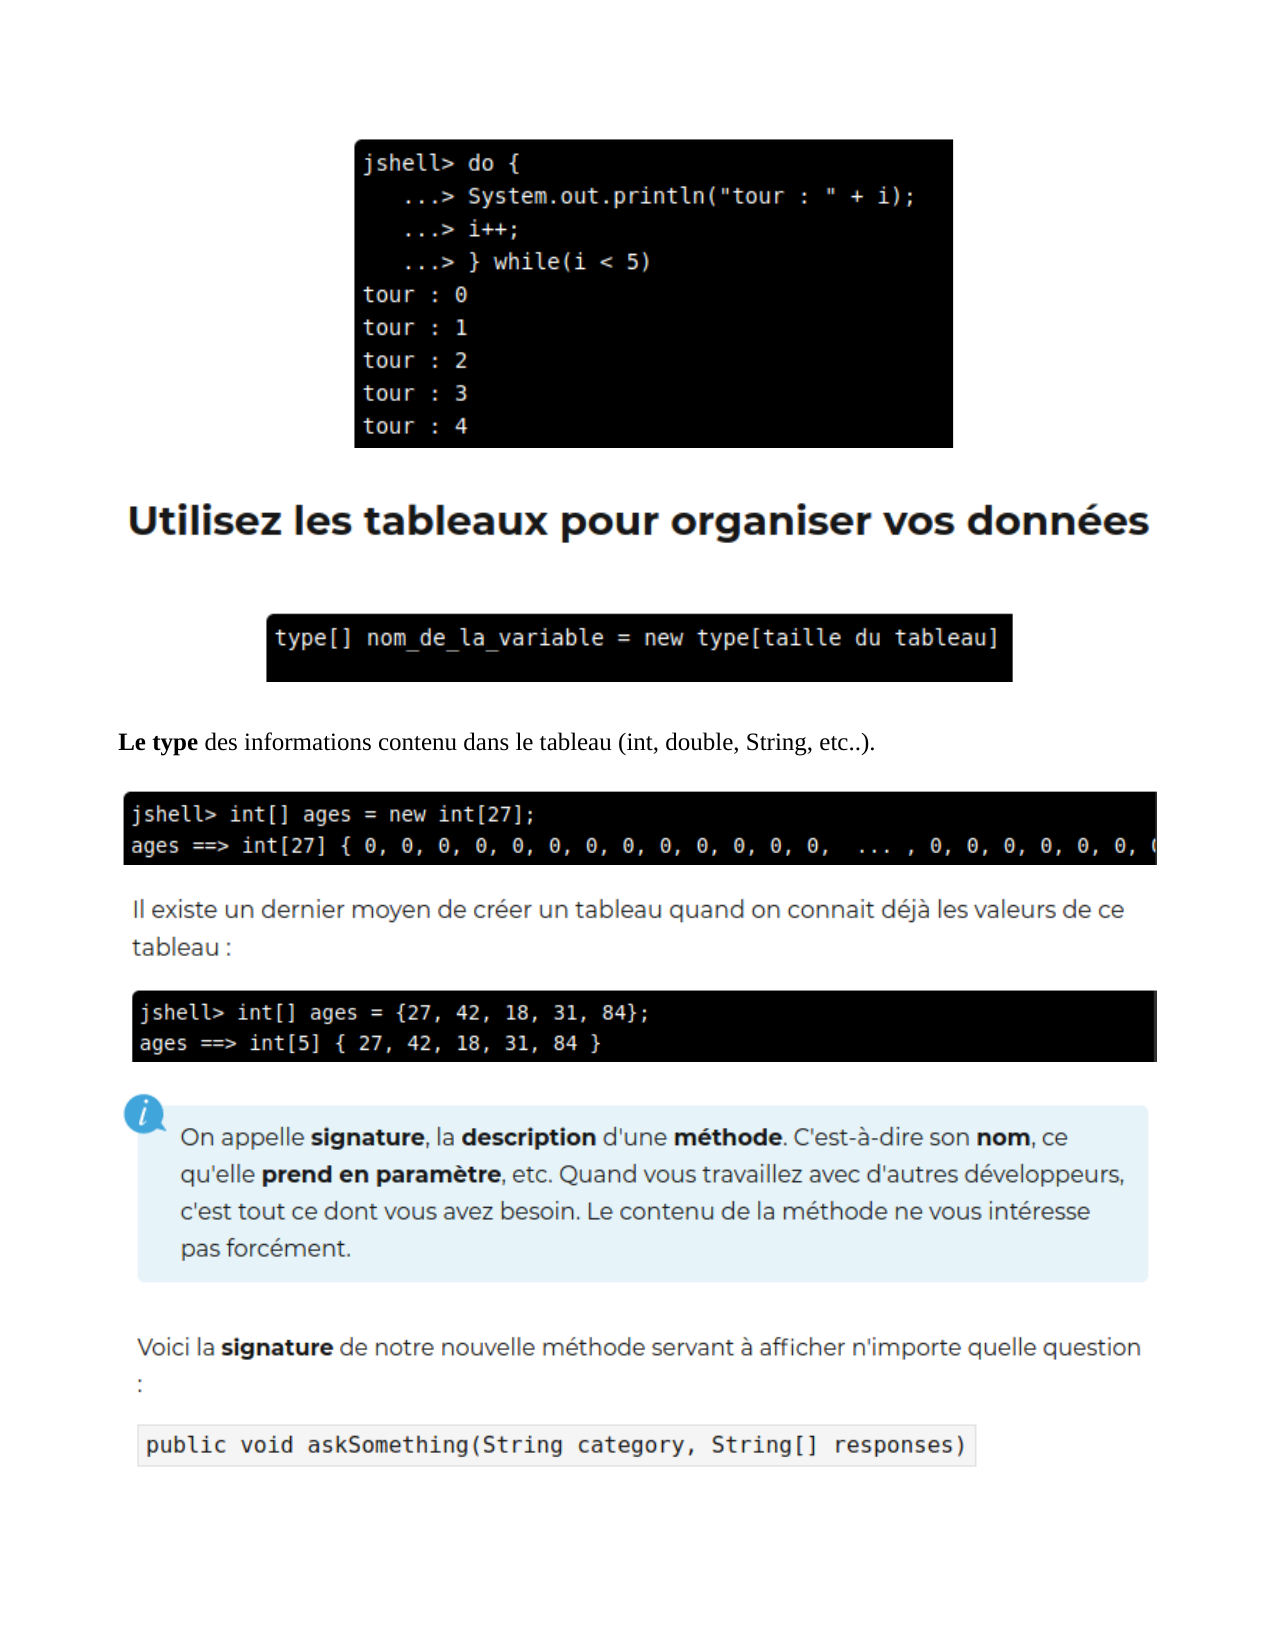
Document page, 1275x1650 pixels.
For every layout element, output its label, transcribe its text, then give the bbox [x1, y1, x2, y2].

picture [350, 135, 954, 448]
picture [262, 611, 1013, 682]
text Le type des informations contenu dans le tableau (int, double, String, etc..). [118, 727, 1157, 755]
picture [118, 784, 1157, 865]
picture [118, 491, 1157, 554]
picture [118, 1090, 1157, 1291]
picture [118, 1319, 1157, 1481]
picture [118, 892, 1157, 1062]
